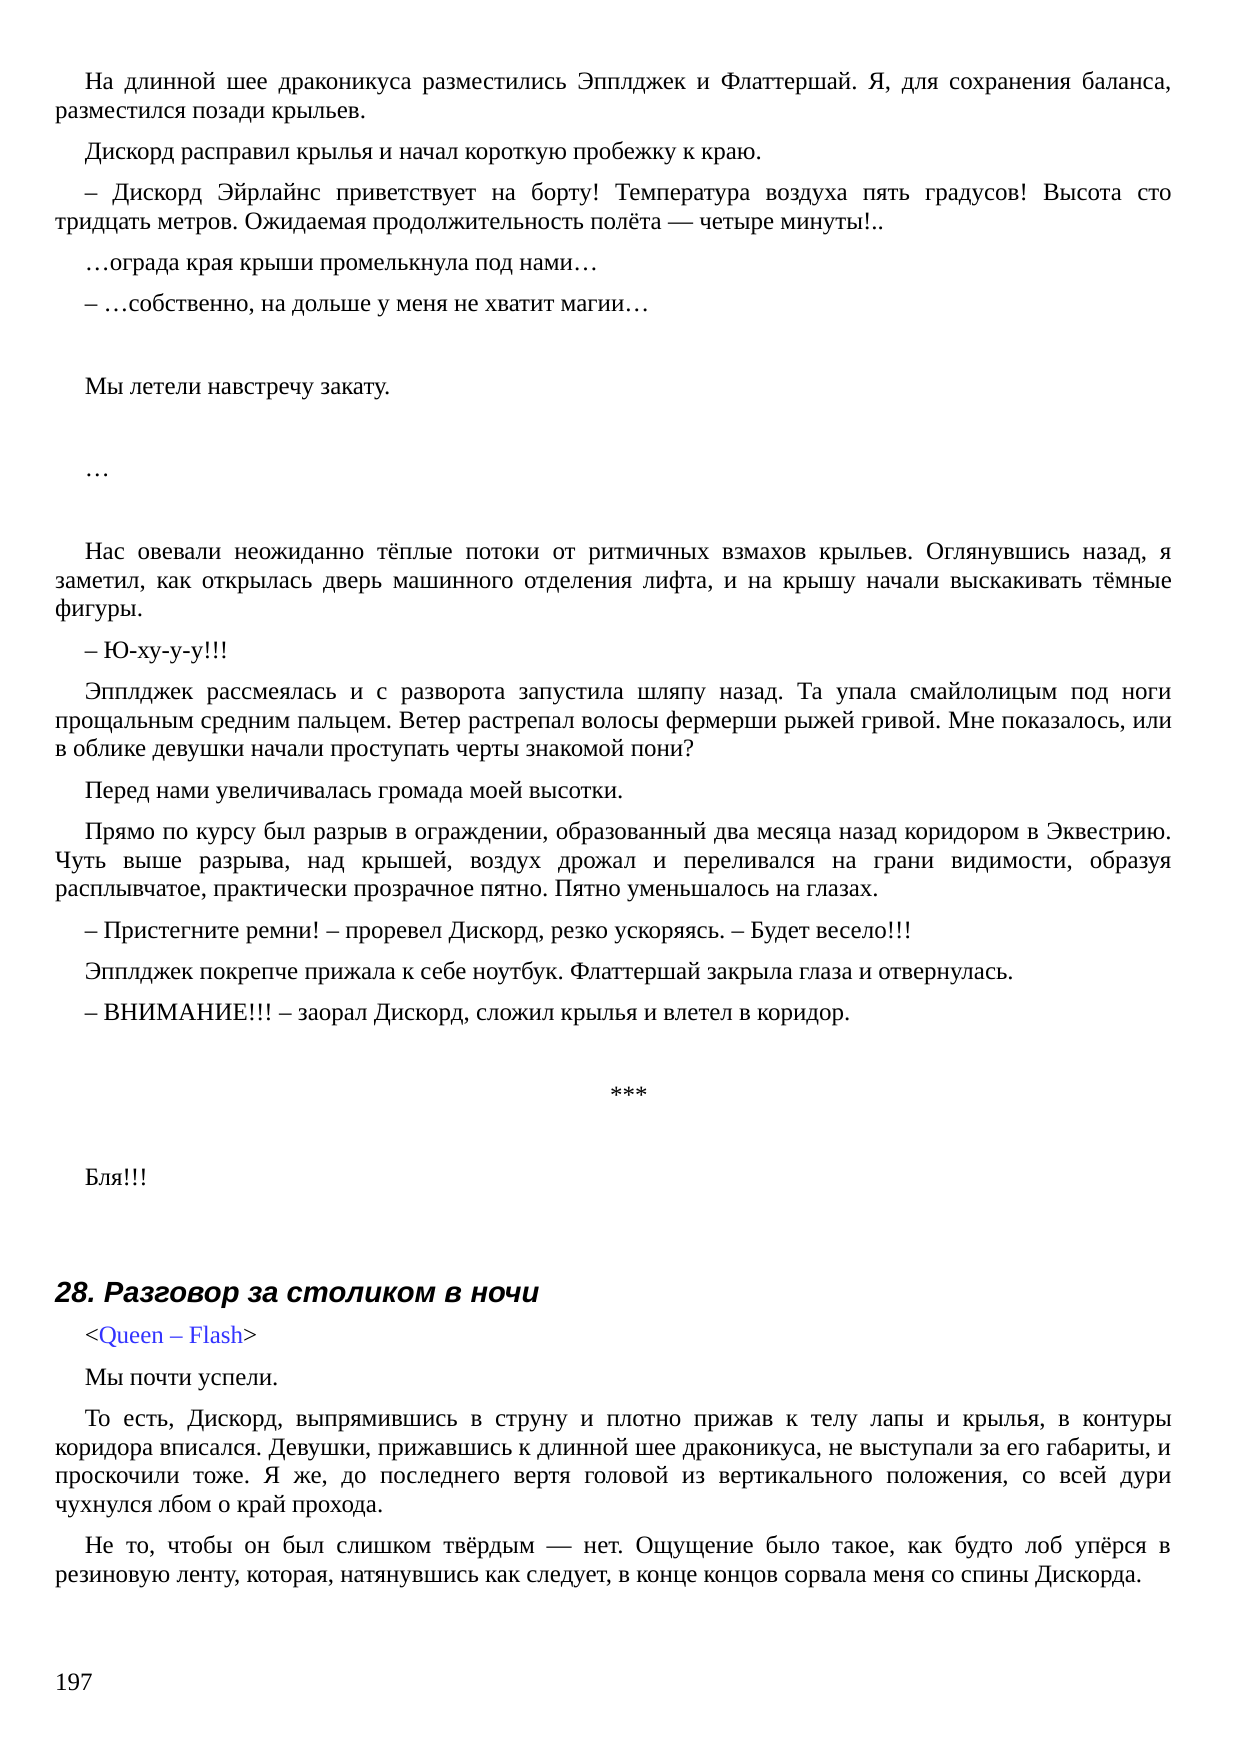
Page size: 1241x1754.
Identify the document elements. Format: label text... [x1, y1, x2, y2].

text – …собственно, на дольше у меня не хватит магии… [55, 288, 1173, 317]
text Перед нами увеличивалась громада моей высотки. [55, 775, 1173, 803]
subtitle 28. Разговор за столиком в ночи [55, 1274, 1173, 1308]
text <Queen – Flash> [55, 1321, 1173, 1349]
text Бля!!! [55, 1162, 1173, 1191]
text – Ю-ху-у-у!!! [55, 635, 1173, 663]
text Эпплджек покрепче прижала к себе ноутбук. Флаттершай закрыла глаза и отвернулась. [55, 956, 1173, 985]
text …ограда края крыши промелькнула под нами… [55, 247, 1173, 276]
text Эпплджек рассмеялась и с разворота запустила шляпу назад. Та упала смайлолицым под ноги прощальным средним пальцем. Ветер растрепал волосы фермерши рыжей гривой. Мне показалось, или в облике девушки начали проступать черты знакомой пони? [55, 676, 1173, 762]
text То есть, Дискорд, выпрямившись в струну и плотно прижав к телу лапы и крылья, в контуры коридора вписался. Девушки, прижавшись к длинной шее драконикуса, не выступали за его габариты, и проскочили тоже. Я же, до последнего вертя головой из вертикального положения, со всей дури чухнулся лбом о край прохода. [55, 1403, 1173, 1518]
text *** [55, 1080, 1173, 1108]
text Мы почти успели. [55, 1362, 1173, 1391]
text – ВНИМАНИЕ!!! – заорал Дискорд, сложил крылья и влетел в коридор. [55, 997, 1173, 1026]
text Дискорд расправил крылья и начал короткую пробежку к краю. [55, 136, 1173, 165]
text Не то, чтобы он был слишком твёрдым — нет. Ощущение было такое, как будто лоб упёрся в резиновую ленту, которая, натянувшись как следует, в конце концов сорвала меня со спины Дискорда. [55, 1531, 1173, 1588]
text Нас овевали неожиданно тёплые потоки от ритмичных взмахов крыльев. Оглянувшись назад, я заметил, как открылась дверь машинного отделения лифта, и на крышу начали выскакивать тёмные фигуры. [55, 536, 1173, 622]
text – Пристегните ремни! – проревел Дискорд, резко ускоряясь. – Будет весело!!! [55, 915, 1173, 943]
text Прямо по курсу был разрыв в ограждении, образованный два месяца назад коридором в Эквестрию. Чуть выше разрыва, над крышей, воздух дрожал и переливался на грани видимости, образуя расплывчатое, практически прозрачное пятно. Пятно уменьшалось на глазах. [55, 816, 1173, 902]
text Мы летели навстречу закату. [55, 371, 1173, 400]
text … [55, 453, 1173, 482]
text – Дискорд Эйрлайнс приветствует на борту! Температура воздуха пять градусов! Высота сто тридцать метров. Ожидаемая продолжительность полёта — четыре минуты!.. [55, 177, 1173, 235]
text На длинной шее драконикуса разместились Эпплджек и Флаттершай. Я, для сохранения баланса, разместился позади крыльев. [55, 66, 1173, 123]
